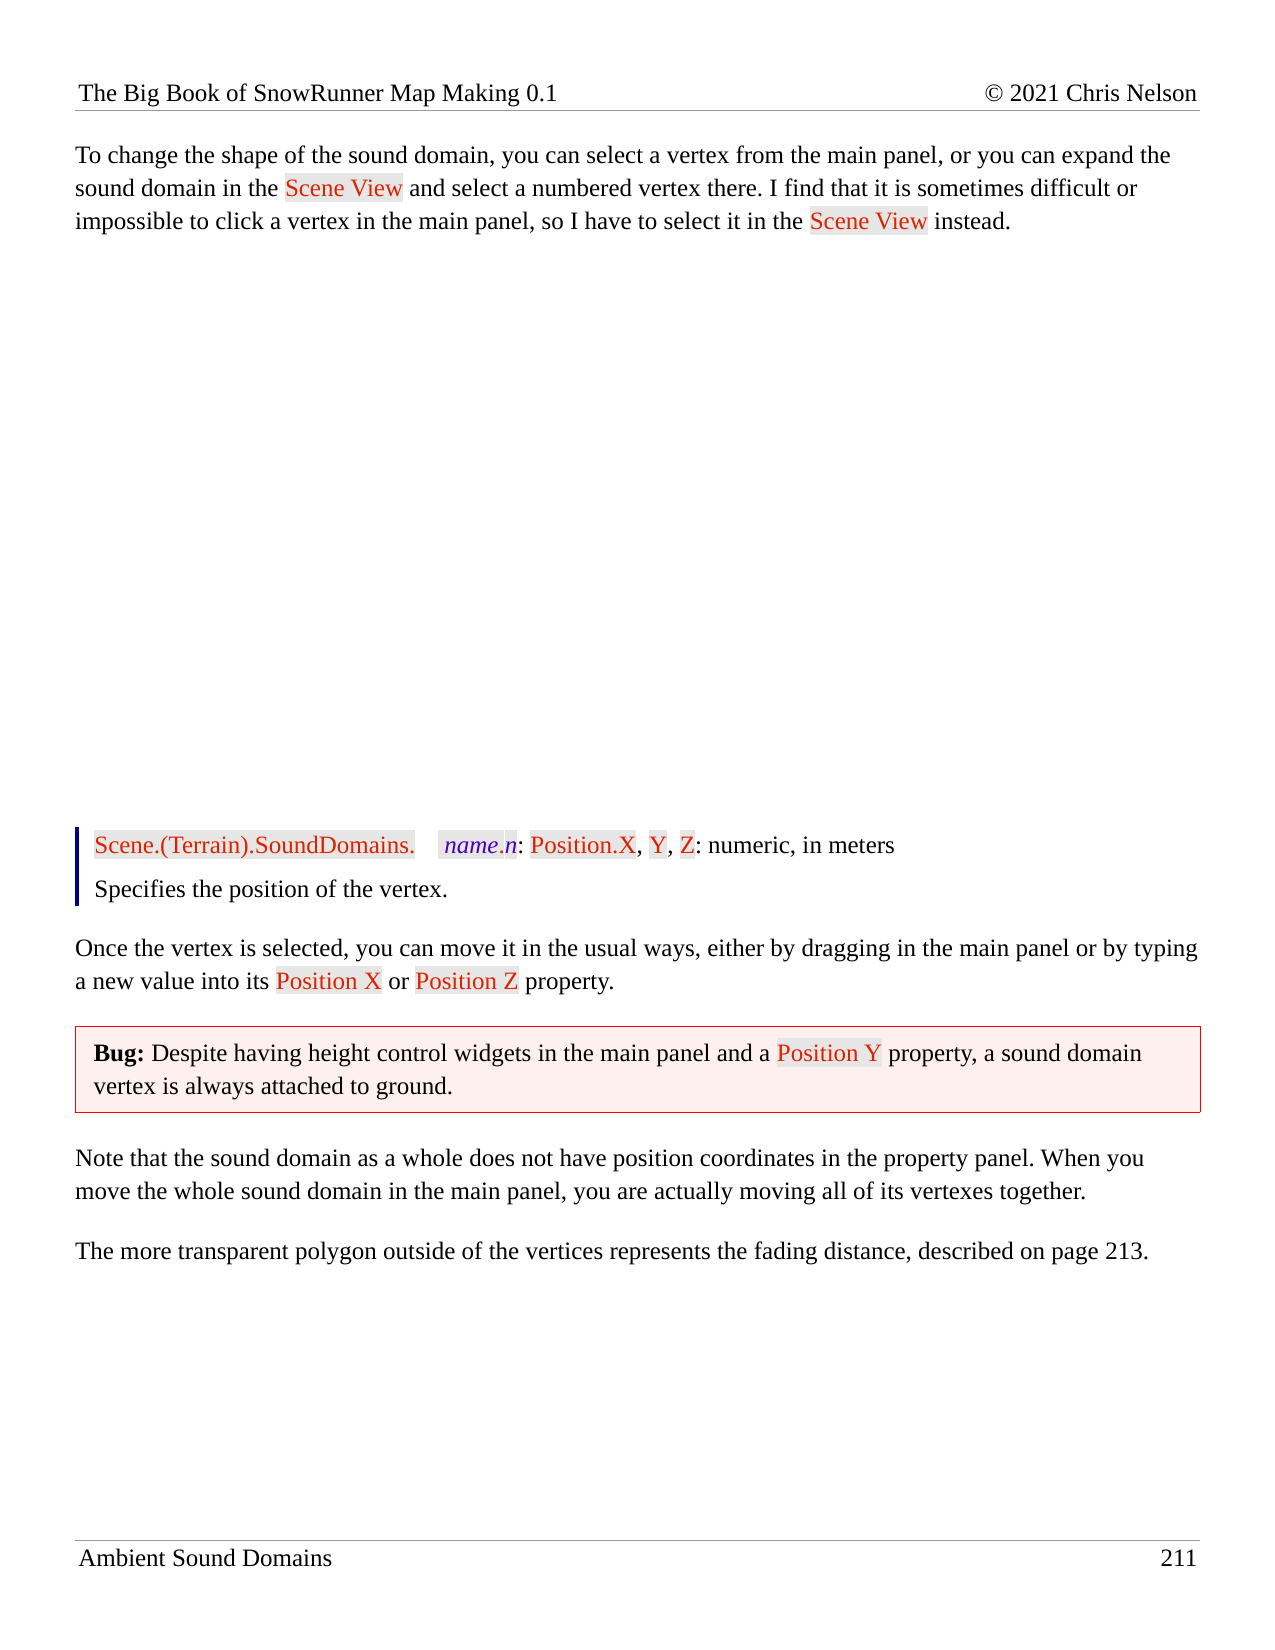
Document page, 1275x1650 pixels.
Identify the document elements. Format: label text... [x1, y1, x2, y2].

text To change the shape of the sound domain, you can select a vertex from the main panel, or you can expand the sound domain in the Scene View and select a numbered vertex there. I find that it is sometimes difficult or impossible to click a vertex in the main panel, so I have to select it in the Scene View instead. [75, 140, 1200, 235]
text Once the vertex is selected, you can move it in the usual ways, either by dragging in the main panel or by typing a new value into its Position X or Position Z property. [75, 933, 1200, 994]
text Scene.(Terrain).SoundDomains. name.n: Position.X, Y, Z: numeric, in meters [79, 827, 1200, 859]
text Specifies the position of the vertex. [79, 871, 1200, 906]
text Note that the sound domain as a whole does not have position coordinates in the property panel. When you move the whole sound domain in the main panel, you are actually moving all of its vertexes together. [75, 1143, 1200, 1205]
list Despite having height control widgets in the main panel and a Position Y property, a sound domain vertex is always attached to ground. [76, 1027, 1200, 1112]
text The more transparent polygon outside of the vertices represents the fading distance, described on page 213. [75, 1236, 1200, 1265]
